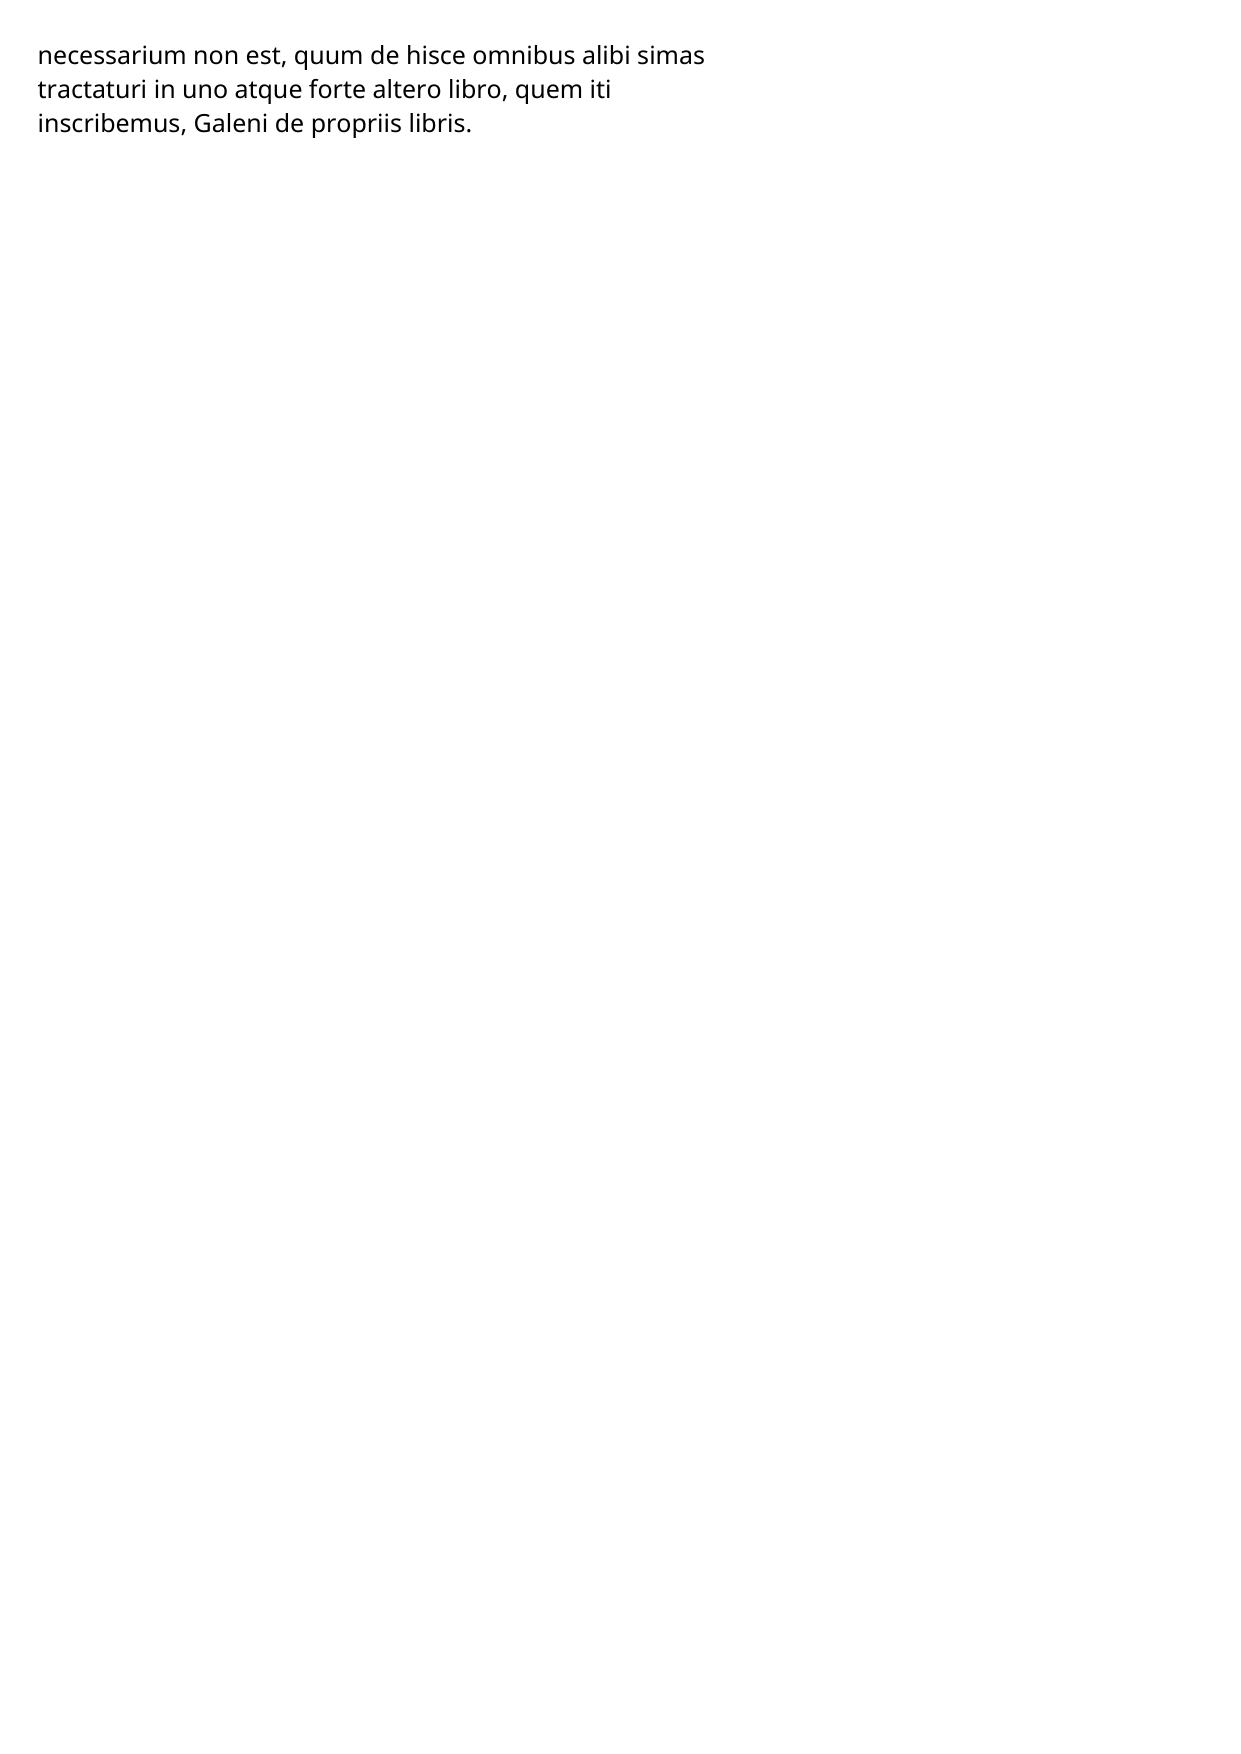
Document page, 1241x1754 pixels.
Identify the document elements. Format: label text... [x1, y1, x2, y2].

text necessarium non est, quum de hisce omnibus alibi simas tractaturi in uno atque forte altero libro, quem iti inscribemus, Galeni de propriis libris. [37, 37, 1203, 140]
